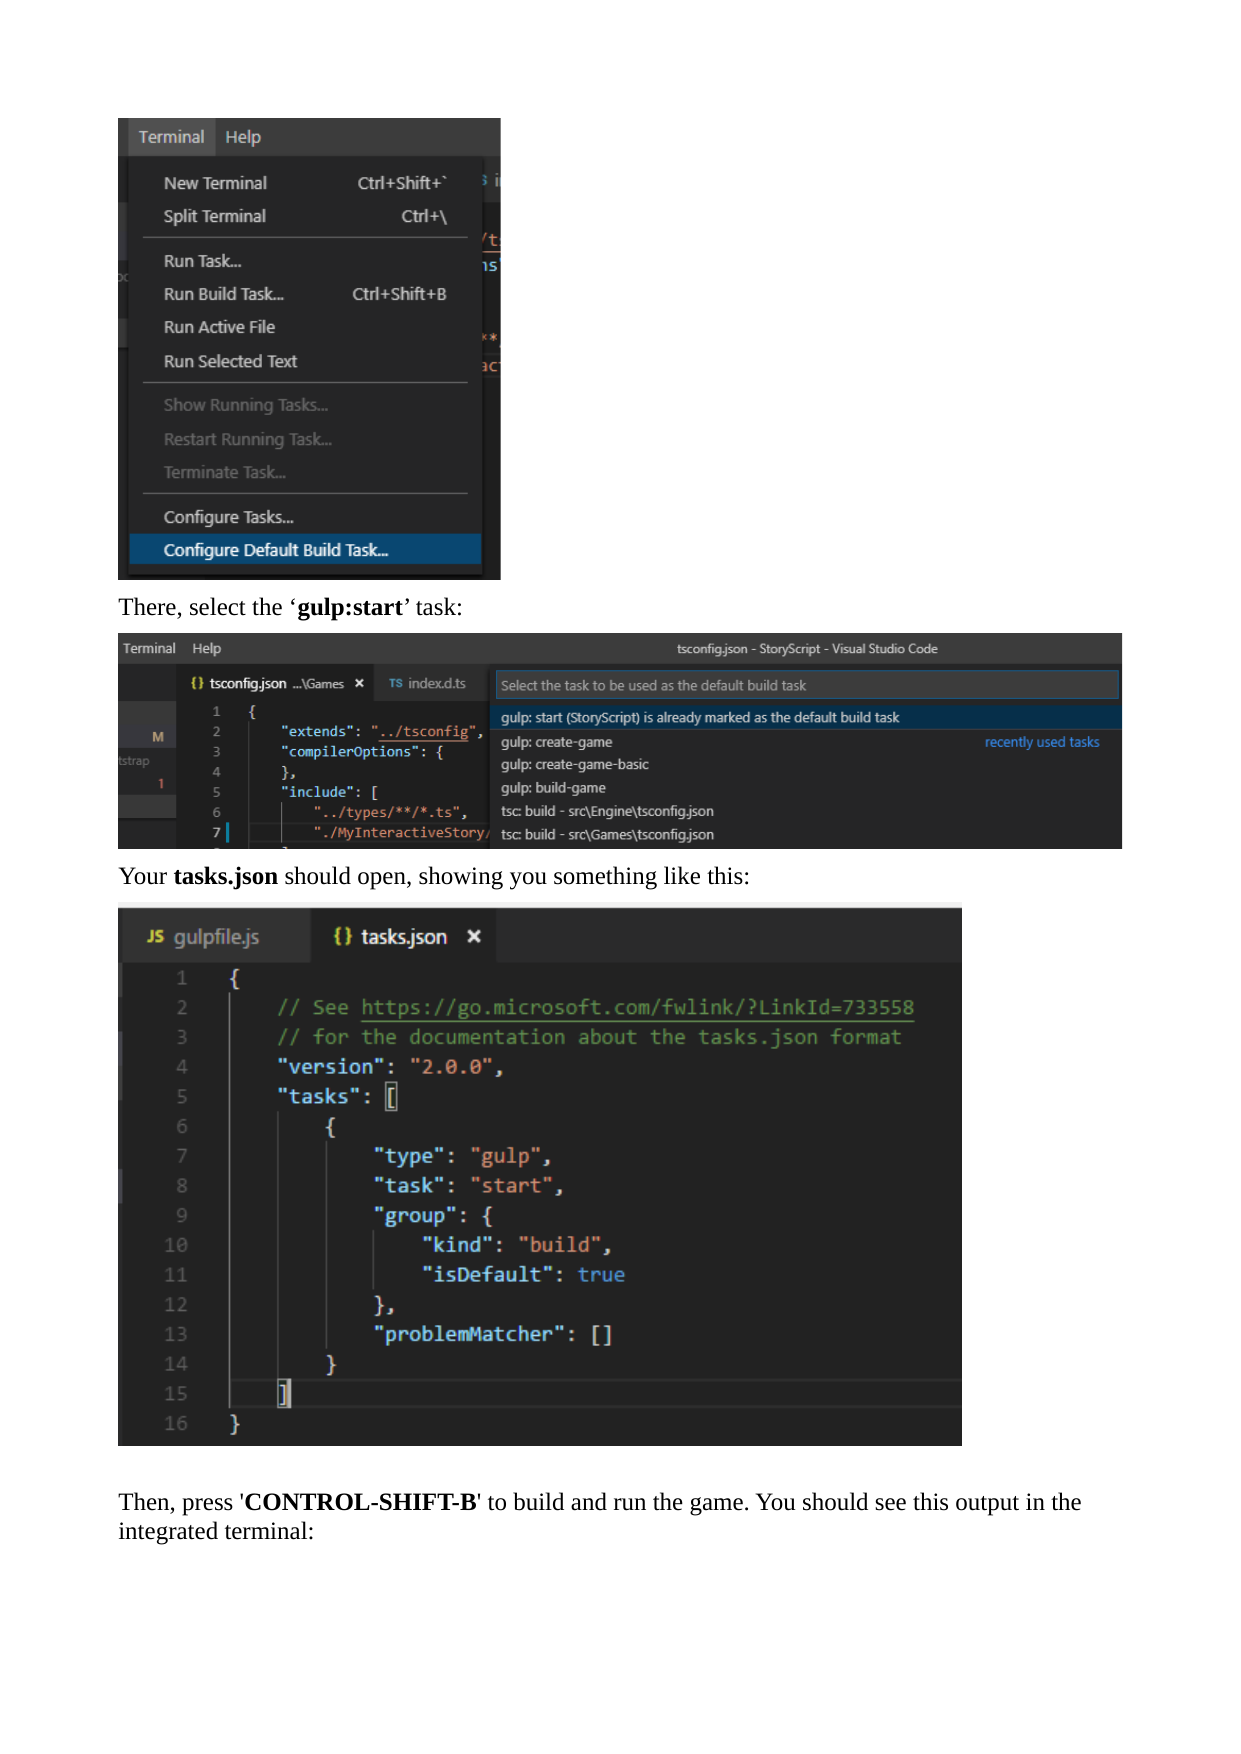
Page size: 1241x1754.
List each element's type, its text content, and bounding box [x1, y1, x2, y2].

text Your tasks.json should open, showing you something like this: [118, 861, 1122, 890]
text There, select the ‘gulp:start’ task: [118, 592, 1122, 621]
text Then, press 'CONTROL-SHIFT-B' to build and run the game. You should see this output in the integrated terminal: [118, 1487, 1122, 1545]
